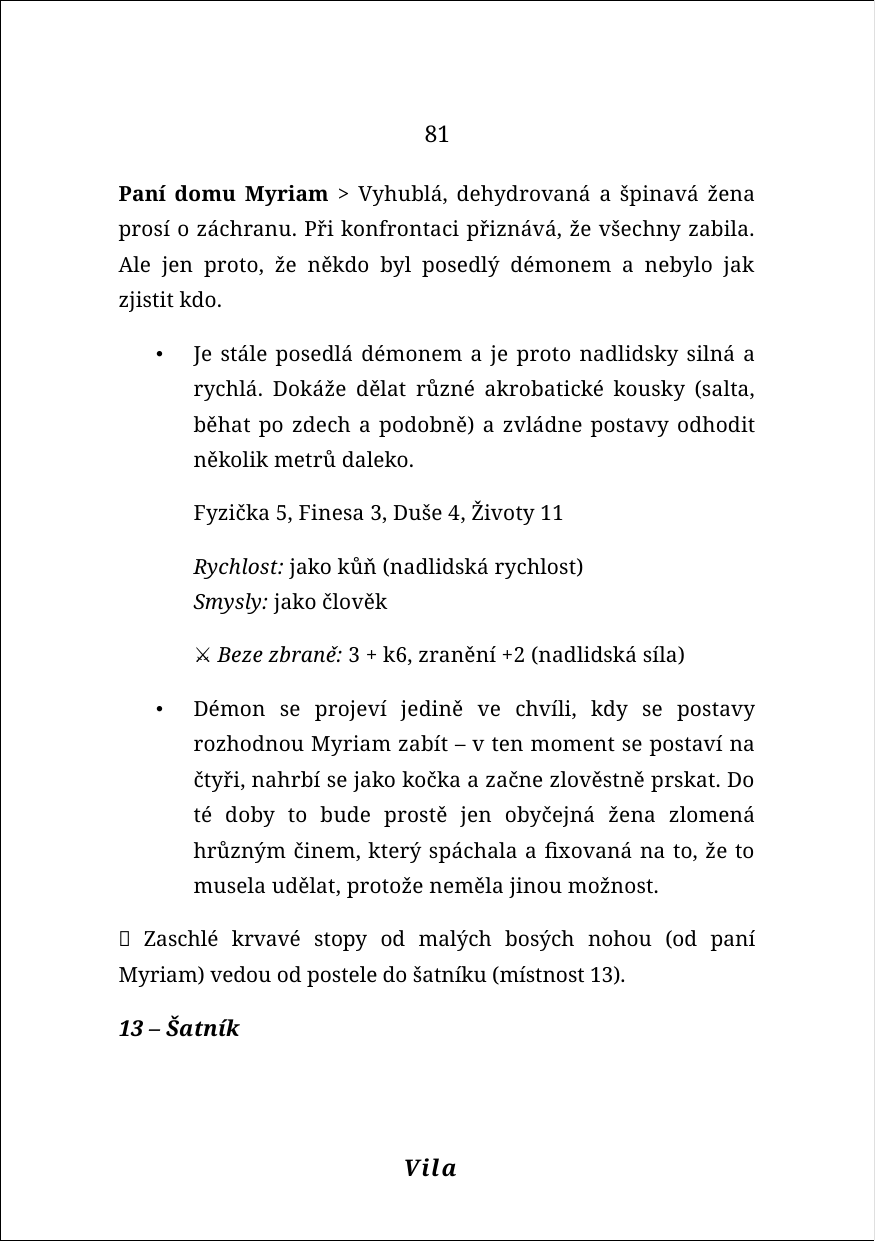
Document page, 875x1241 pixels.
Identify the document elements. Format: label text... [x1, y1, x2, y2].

list Fyzička 5, Finesa 3, Duše 4, Životy 11 [156, 498, 756, 527]
list Rychlost: jako kůň (nadlidská rychlost) [156, 552, 756, 580]
list Démon se projeví jedině ve chvíli, kdy se postavy rozhodnou Myriam zabít – v ten moment se postaví na čtyři, nahrbí se jako kočka a začne zlověstně prskat. Do té doby to bude prostě jen obyčejná žena zlomená hrůzným činem, který spáchala a fixovaná na to, že to musela udělat, protože neměla jinou možnost. [156, 694, 756, 900]
text 13 – Šatník [118, 1013, 756, 1043]
text 👣 Zaschlé krvavé stopy od malých bosých nohou (od paní Myriam) vedou od postele do šatníku (místnost 13). [118, 924, 756, 988]
list ⚔ Beze zbraně: 3 + k6, zranění +2 (nadlidská síla) [156, 641, 756, 669]
list Je stále posedlá démonem a je proto nadlidsky silná a rychlá. Dokáže dělat různé akrobatické kousky (salta, běhat po zdech a podobně) a zvládne postavy odhodit několik metrů daleko. [156, 339, 756, 474]
list Smysly: jako člověk [156, 587, 756, 616]
text Paní domu Myriam > Vyhublá, dehydrovaná a špinavá žena prosí o záchranu. Při konfrontaci přiznává, že všechny zabila. Ale jen proto, že někdo byl posedlý démonem a nebylo jak zjistit kdo. [118, 179, 756, 314]
